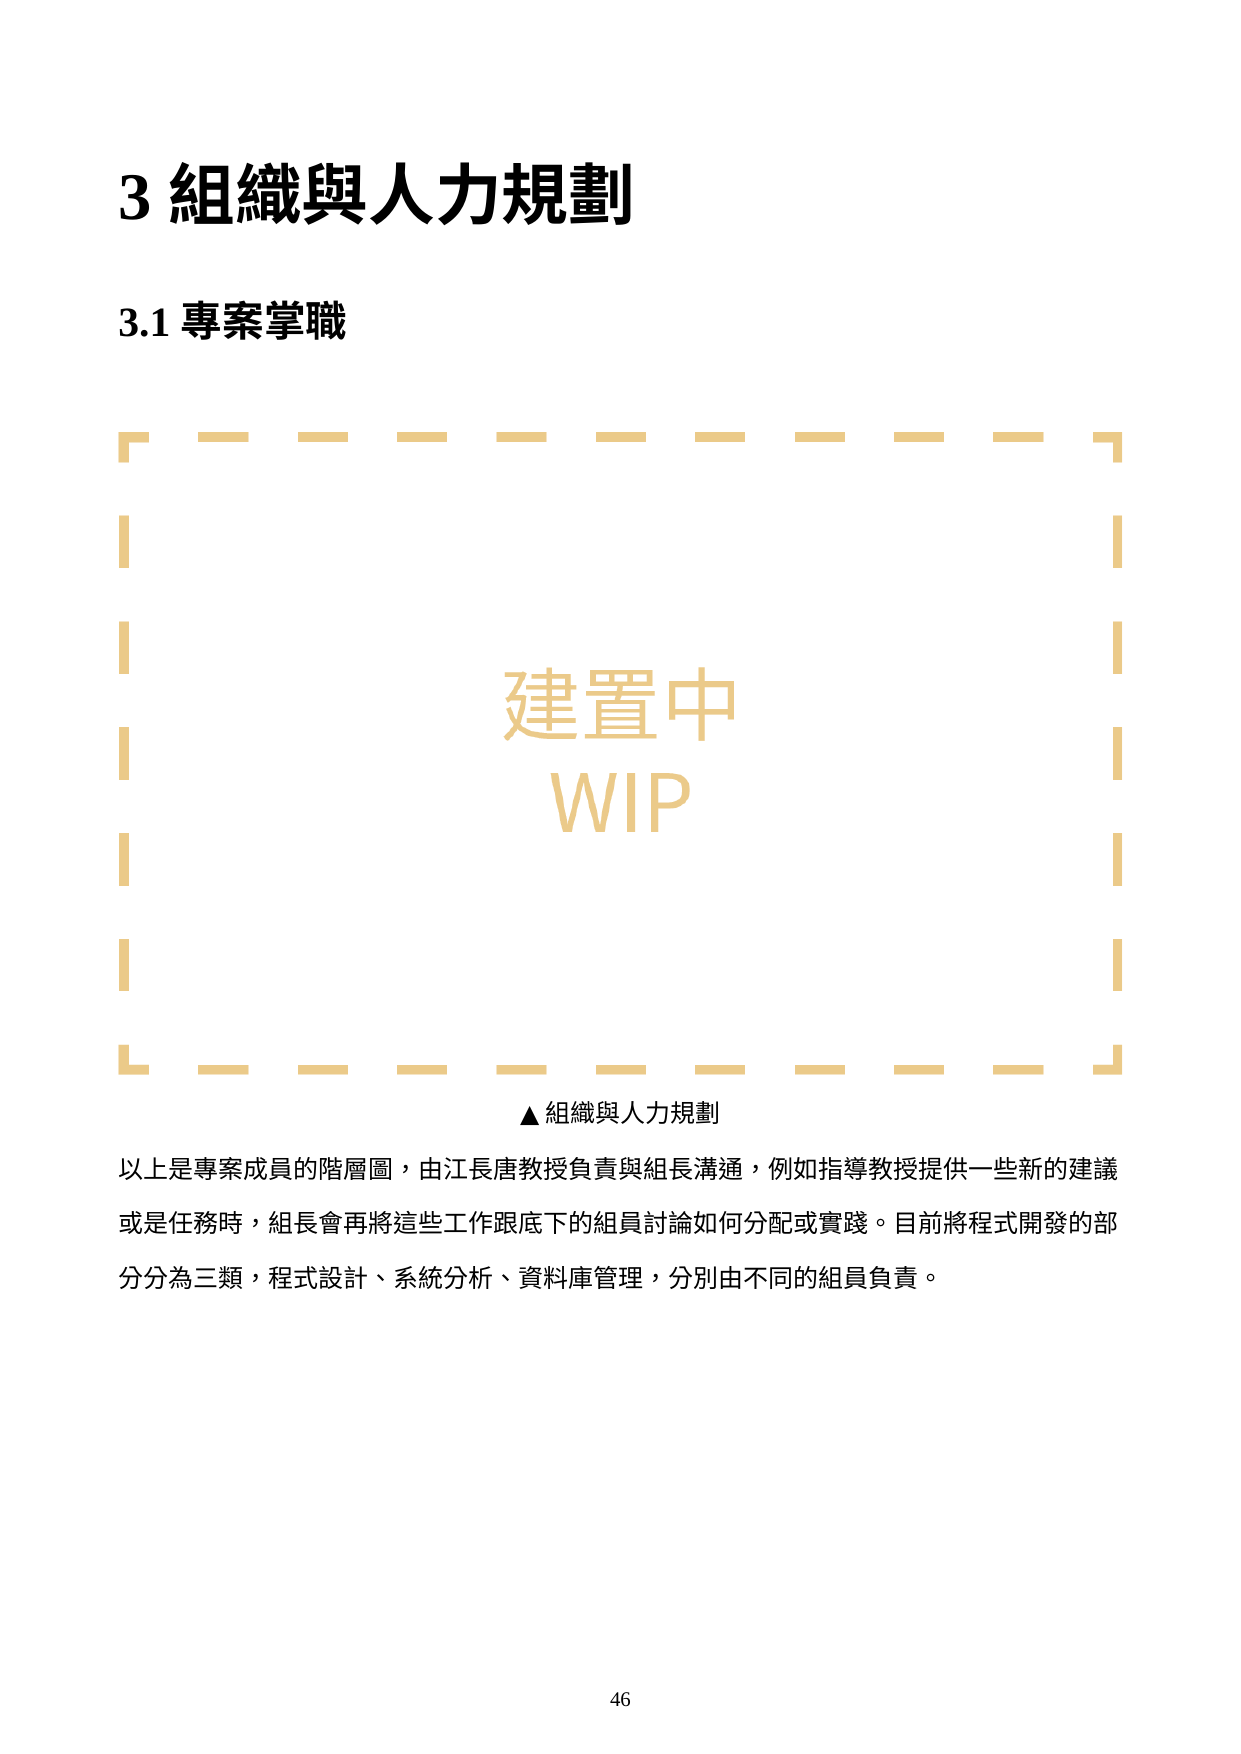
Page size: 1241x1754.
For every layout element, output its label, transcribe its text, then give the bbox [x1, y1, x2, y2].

subtitle 3 組織與人力規劃 [118, 142, 1122, 238]
text 以上是專案成員的階層圖，由江長唐教授負責與組長溝通，例如指導教授提供一些新的建議或是任務時，組長會再將這些工作跟底下的組員討論如何分配或實踐。目前將程式開發的部分分為三類，程式設計、系統分析、資料庫管理，分別由不同的組員負責。 [118, 1149, 1122, 1294]
picture [118, 432, 1123, 1075]
text ▲ 組織與人力規劃 [118, 1093, 1122, 1129]
subtitle 3.1 專案掌職 [118, 288, 1122, 348]
